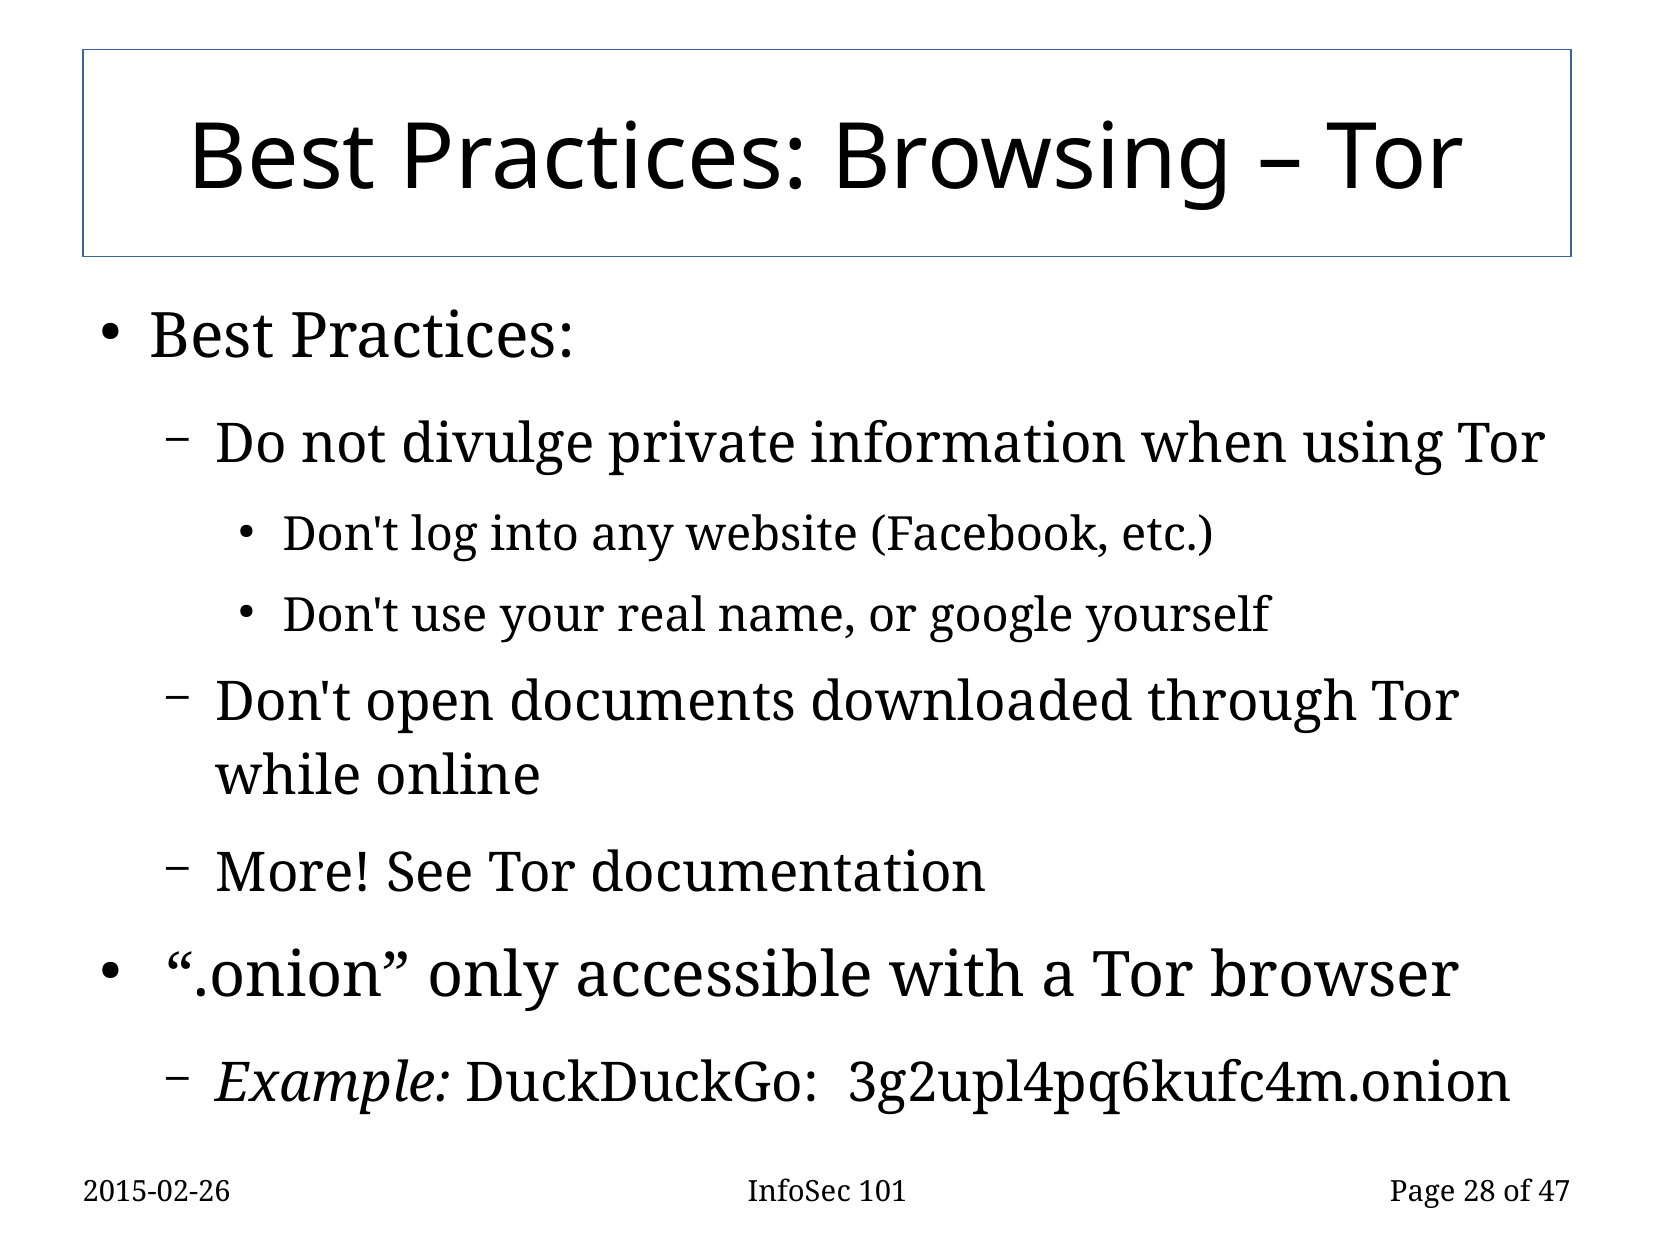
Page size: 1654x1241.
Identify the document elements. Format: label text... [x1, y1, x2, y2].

list Best Practices: Do not divulge private information when using Tor Don't log into any website (Facebook, etc.) Don't use your real name, or google yourself Don't open documents downloaded through Tor while online More! See Tor documentation “.onion” only accessible with a Tor browser Example: DuckDuckGo: 3g2upl4pq6kufc4m.onion [82, 290, 1571, 1126]
title Best Practices: Browsing – Tor [82, 49, 1571, 257]
